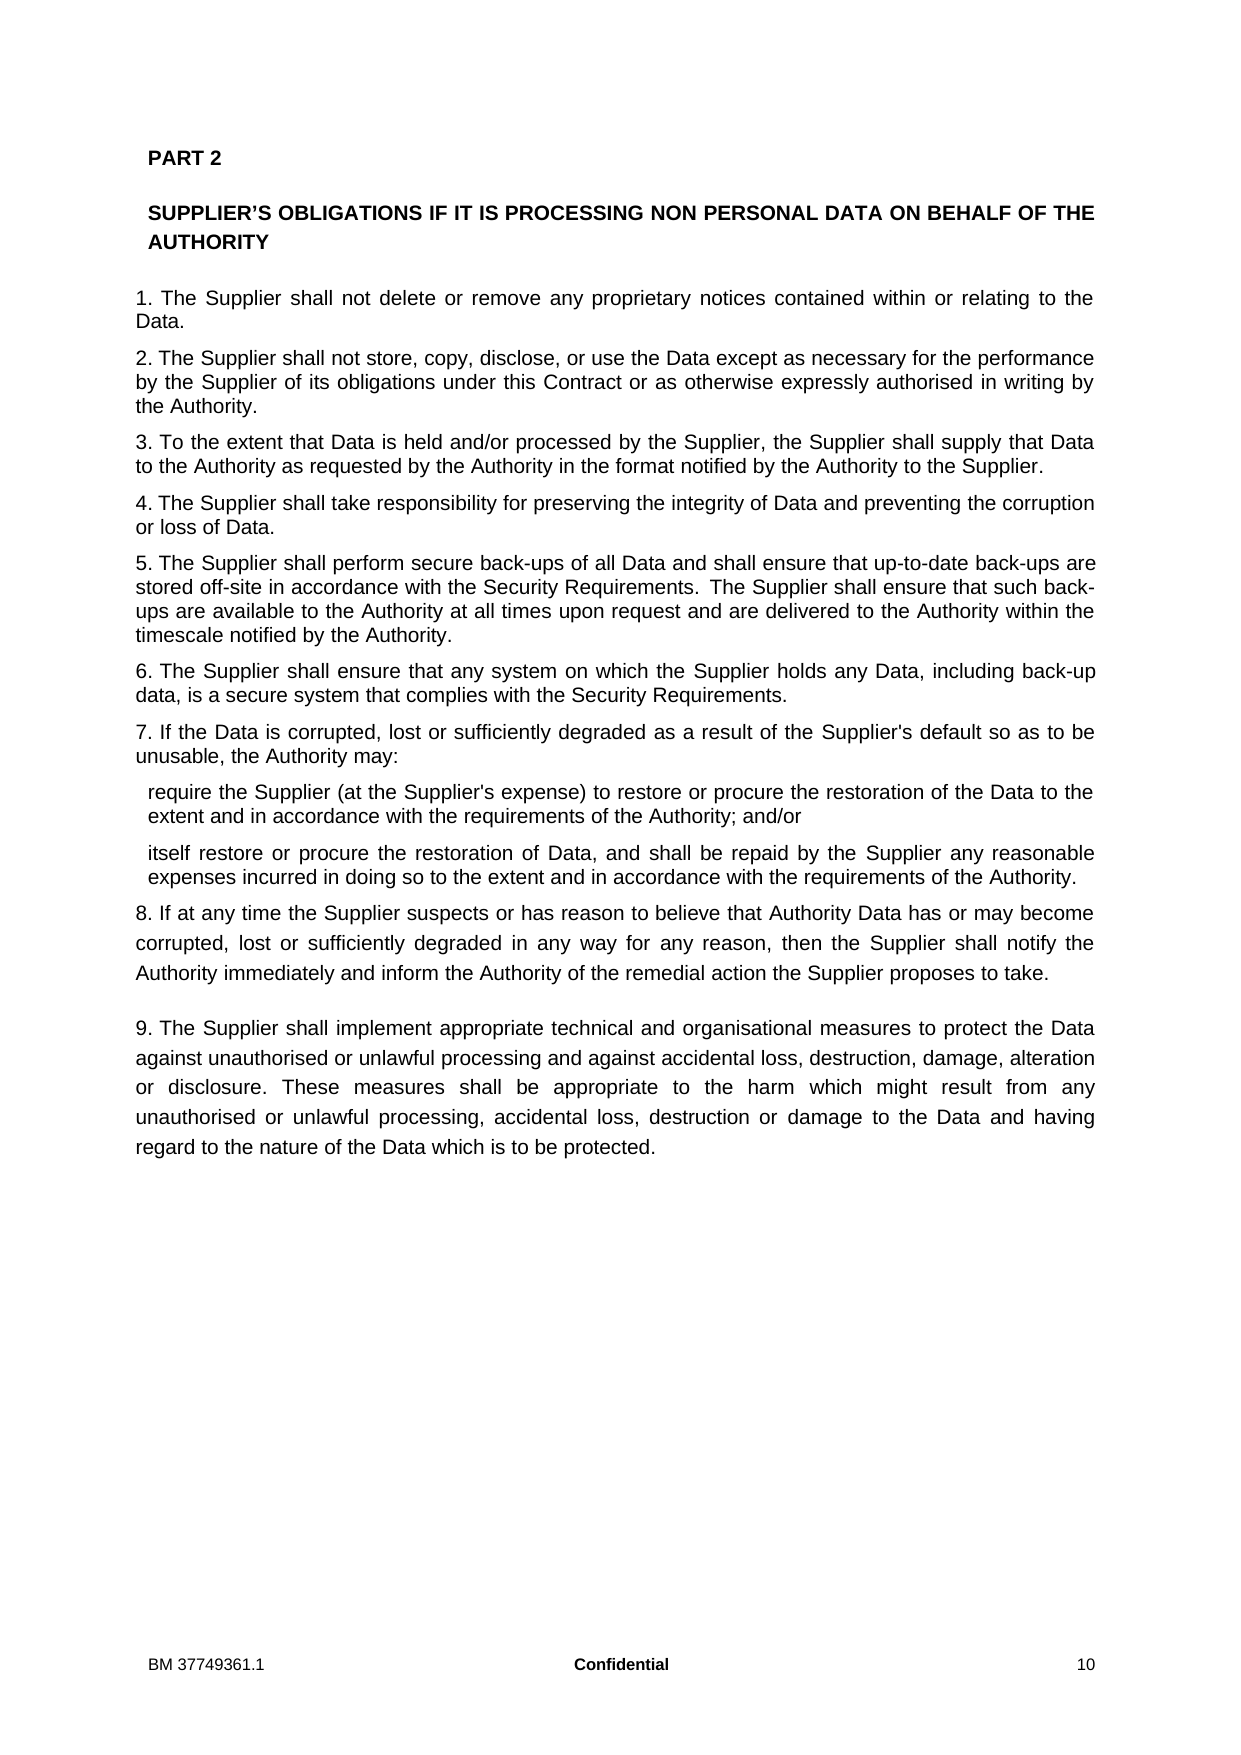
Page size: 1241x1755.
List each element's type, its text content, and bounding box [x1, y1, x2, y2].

text itself restore or procure the restoration of Data, and shall be repaid by the Supplier any reasonable expenses incurred in doing so to the extent and in accordance with the requirements of the Authority. [148, 841, 1095, 888]
list The Supplier shall not delete or remove any proprietary notices contained within or relating to the Data. [135, 285, 1094, 333]
list If the Data is corrupted, lost or sufficiently degraded as a result of the Supplier's default so as to be unusable, the Authority may: [135, 720, 1095, 768]
list The Supplier shall ensure that any system on which the Supplier holds any Data, including back-up data, is a secure system that complies with the Security Requirements. [135, 659, 1096, 707]
list The Supplier shall implement appropriate technical and organisational measures to protect the Data against unauthorised or unlawful processing and against accidental loss, destruction, damage, alteration or disclosure. These measures shall be appropriate to the harm which might result from any unauthorised or unlawful processing, accidental loss, destruction or damage to the Data and having regard to the nature of the Data which is to be protected. [135, 1015, 1095, 1159]
list To the extent that Data is held and/or processed by the Supplier, the Supplier shall supply that Data to the Authority as requested by the Authority in the format notified by the Authority to the Supplier. [135, 430, 1095, 478]
list If at any time the Supplier suspects or has reason to believe that Authority Data has or may become corrupted, lost or sufficiently degraded in any way for any reason, then the Supplier shall notify the Authority immediately and inform the Authority of the remedial action the Supplier proposes to take. [135, 901, 1096, 984]
subtitle PART 2 [148, 145, 1107, 169]
list The Supplier shall not store, copy, disclose, or use the Data except as necessary for the performance by the Supplier of its obligations under this Contract or as otherwise expressly authorised in writing by the Authority. [135, 346, 1095, 418]
list The Supplier shall take responsibility for preserving the integrity of Data and preventing the corruption or loss of Data. [135, 491, 1095, 538]
text SUPPLIER’S OBLIGATIONS IF IT IS PROCESSING NON PERSONAL DATA ON BEHALF OF THE AUTHORITY [148, 200, 1095, 254]
text require the Supplier (at the Supplier's expense) to restore or procure the restoration of the Data to the extent and in accordance with the requirements of the Authority; and/or [148, 780, 1095, 828]
list The Supplier shall perform secure back-ups of all Data and shall ensure that up-to-date back-ups are stored off-site in accordance with the Security Requirements. The Supplier shall ensure that such back- ups are available to the Authority at all times upon request and are delivered to the Authority within the timescale notified by the Authority. [135, 551, 1096, 647]
